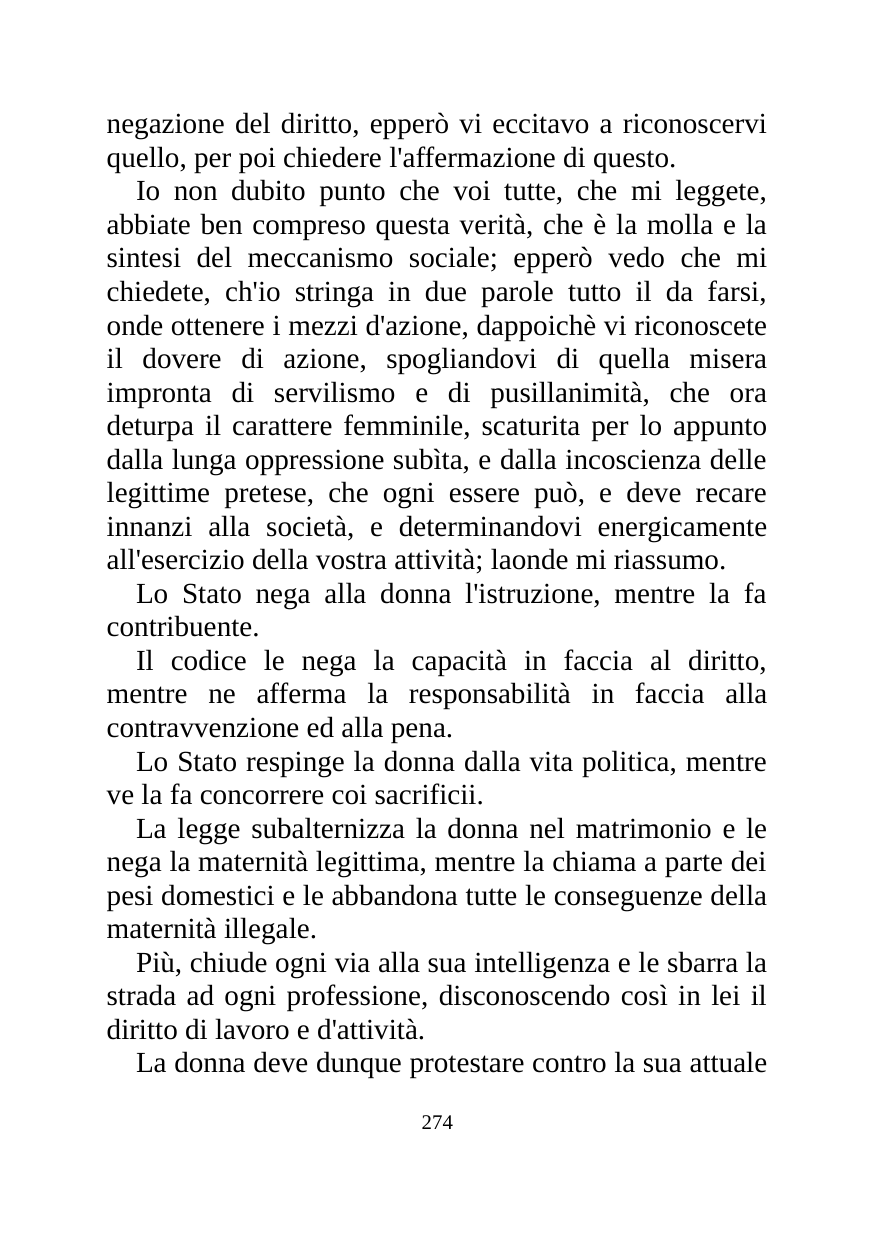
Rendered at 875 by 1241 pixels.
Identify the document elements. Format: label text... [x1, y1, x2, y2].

text Lo Stato nega alla donna l'istruzione, mentre la fa contribuente. [106, 576, 768, 643]
text Lo Stato respinge la donna dalla vita politica, mentre ve la fa concorrere coi sacrificii. [106, 744, 768, 811]
text Il codice le nega la capacità in faccia al diritto, mentre ne afferma la responsabilità in faccia alla contravvenzione ed alla pena. [106, 643, 768, 744]
text negazione del diritto, epperò vi eccitavo a riconoscervi quello, per poi chiedere l'affermazione di questo. [106, 106, 768, 173]
text La legge subalternizza la donna nel matrimonio e le nega la maternità legittima, mentre la chiama a parte dei pesi domestici e le abbandona tutte le conseguenze della maternità illegale. [106, 811, 768, 945]
text Io non dubito punto che voi tutte, che mi leggete, abbiate ben compreso questa verità, che è la molla e la sintesi del meccanismo sociale; epperò vedo che mi chiedete, ch'io stringa in due parole tutto il da farsi, onde ottenere i mezzi d'azione, dappoichè vi riconoscete il dovere di azione, spogliandovi di quella misera impronta di servilismo e di pusillanimità, che ora deturpa il carattere femminile, scaturita per lo appunto dalla lunga oppressione subìta, e dalla incoscienza delle legittime pretese, che ogni essere può, e deve recare innanzi alla società, e determinandovi energicamente all'esercizio della vostra attività; laonde mi riassumo. [106, 173, 768, 576]
text La donna deve dunque protestare contro la sua attuale [106, 1046, 768, 1079]
text Più, chiude ogni via alla sua intelligenza e le sbarra la strada ad ogni professione, disconoscendo così in lei il diritto di lavoro e d'attività. [106, 945, 768, 1046]
